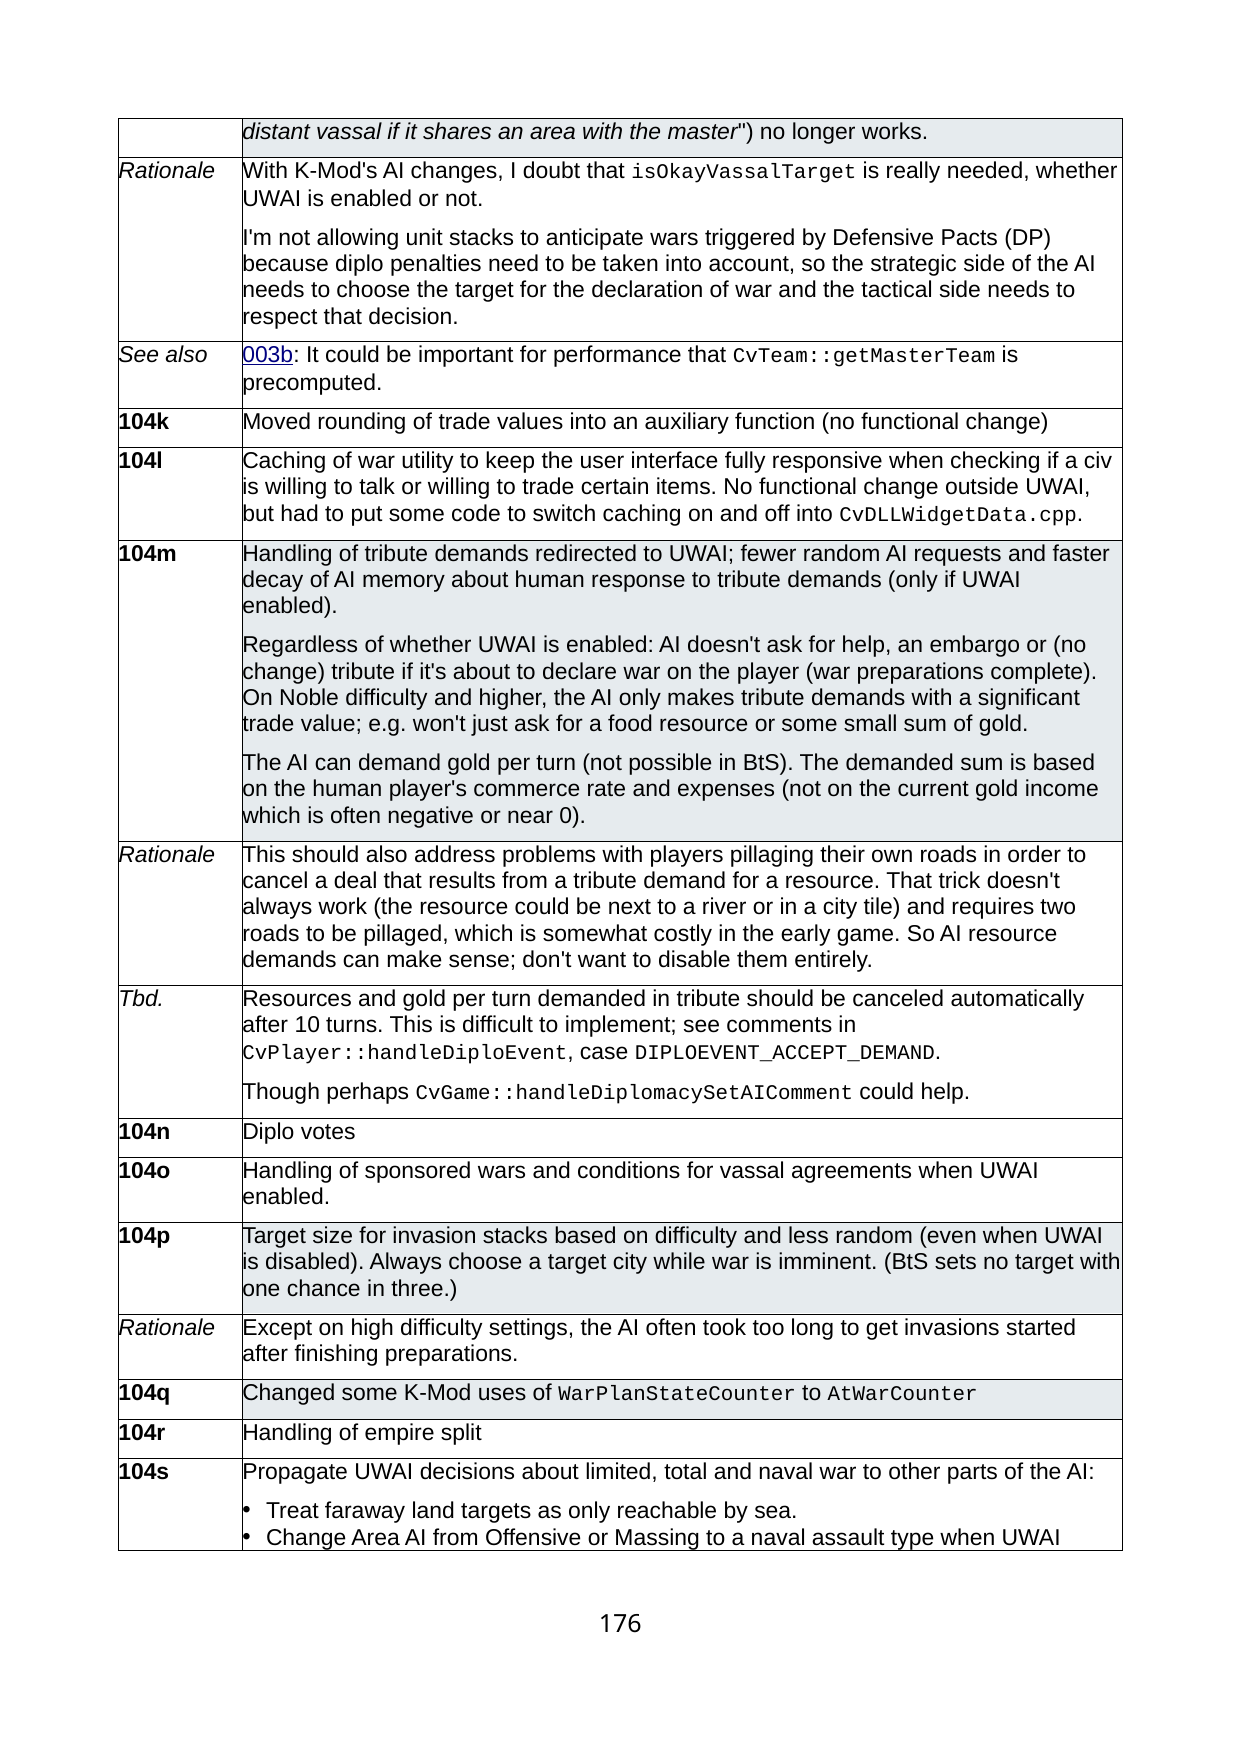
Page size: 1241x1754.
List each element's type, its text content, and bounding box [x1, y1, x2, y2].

table_cell Handling of empire split [243, 1420, 1122, 1458]
table_cell 104s [119, 1459, 242, 1550]
table_cell Handling of tribute demands redirected to UWAI; fewer random AI requests and faster decay of AI memory about human response to tribute demands (only if UWAI enabled). Regardless of whether UWAI is enabled: AI doesn't ask for help, an embargo or (no change) tribute if it's about to declare war on the player (war preparations complete). On Noble difficulty and higher, the AI only makes tribute demands with a significant trade value; e.g. won't just ask for a food resource or some small sum of gold. The AI can demand gold per turn (not possible in BtS). The demanded sum is based on the human player's commerce rate and expenses (not on the current gold income which is often negative or near 0). [243, 541, 1122, 841]
table_cell Changed some K-Mod uses of WarPlanStateCounter to AtWarCounter [243, 1380, 1122, 1419]
table_cell This should also address problems with players pillaging their own roads in order to cancel a deal that results from a tribute demand for a resource. That trick doesn't always work (the resource could be next to a river or in a city tile) and requires two roads to be pillaged, which is somewhat costly in the early game. So AI resource demands can make sense; don't want to disable them entirely. [243, 842, 1122, 985]
table_cell 104m [119, 541, 242, 841]
table_cell Rationale [119, 158, 242, 341]
table_cell With K-Mod's AI changes, I doubt that isOkayVassalTarget is really needed, whether UWAI is enabled or not. I'm not allowing unit stacks to anticipate wars triggered by Defensive Pacts (DP) because diplo penalties need to be taken into account, so the strategic side of the AI needs to choose the target for the declaration of war and the tactical side needs to respect that decision. [243, 158, 1122, 341]
table_cell Tbd. [119, 986, 242, 1118]
table_cell Rationale [119, 842, 242, 985]
table_cell 003b: It could be important for performance that CvTeam::getMasterTeam is precomputed. [243, 342, 1122, 408]
table_cell Propagate UWAI decisions about limited, total and naval war to other parts of the AI: Treat faraway land targets as only reachable by sea. Change Area AI from Offensive or Massing to a naval assault type when UWAI [243, 1459, 1122, 1550]
table_cell distant vassal if it shares an area with the master") no longer works. [243, 119, 1122, 157]
table_cell [119, 119, 242, 157]
table_cell Target size for invasion stacks based on difficulty and less random (even when UWAI is disabled). Always choose a target city while war is imminent. (BtS sets no target with one chance in three.) [243, 1223, 1122, 1313]
table_cell 104l [119, 448, 242, 540]
table_cell Handling of sponsored wars and conditions for vassal agreements when UWAI enabled. [243, 1158, 1122, 1222]
table_cell Rationale [119, 1315, 242, 1379]
table_cell Diplo votes [243, 1119, 1122, 1157]
table_cell 104k [119, 409, 242, 447]
table_cell 104o [119, 1158, 242, 1222]
table_cell Resources and gold per turn demanded in tribute should be canceled automatically after 10 turns. This is difficult to implement; see comments in CvPlayer::handleDiploEvent, case DIPLOEVENT_ACCEPT_DEMAND. Though perhaps CvGame::handleDiplomacySetAIComment could help. [243, 986, 1122, 1118]
table_cell 104q [119, 1380, 242, 1419]
table_cell See also [119, 342, 242, 408]
table_cell Except on high difficulty settings, the AI often took too long to get invasions started after finishing preparations. [243, 1315, 1122, 1379]
table_cell 104r [119, 1420, 242, 1458]
table_cell Caching of war utility to keep the user interface fully responsive when checking if a civ is willing to talk or willing to trade certain items. No functional change outside UWAI, but had to put some code to switch caching on and off into CvDLLWidgetData.cpp. [243, 448, 1122, 540]
table_cell Moved rounding of trade values into an auxiliary function (no functional change) [243, 409, 1122, 447]
table_cell 104p [119, 1223, 242, 1313]
table_cell 104n [119, 1119, 242, 1157]
